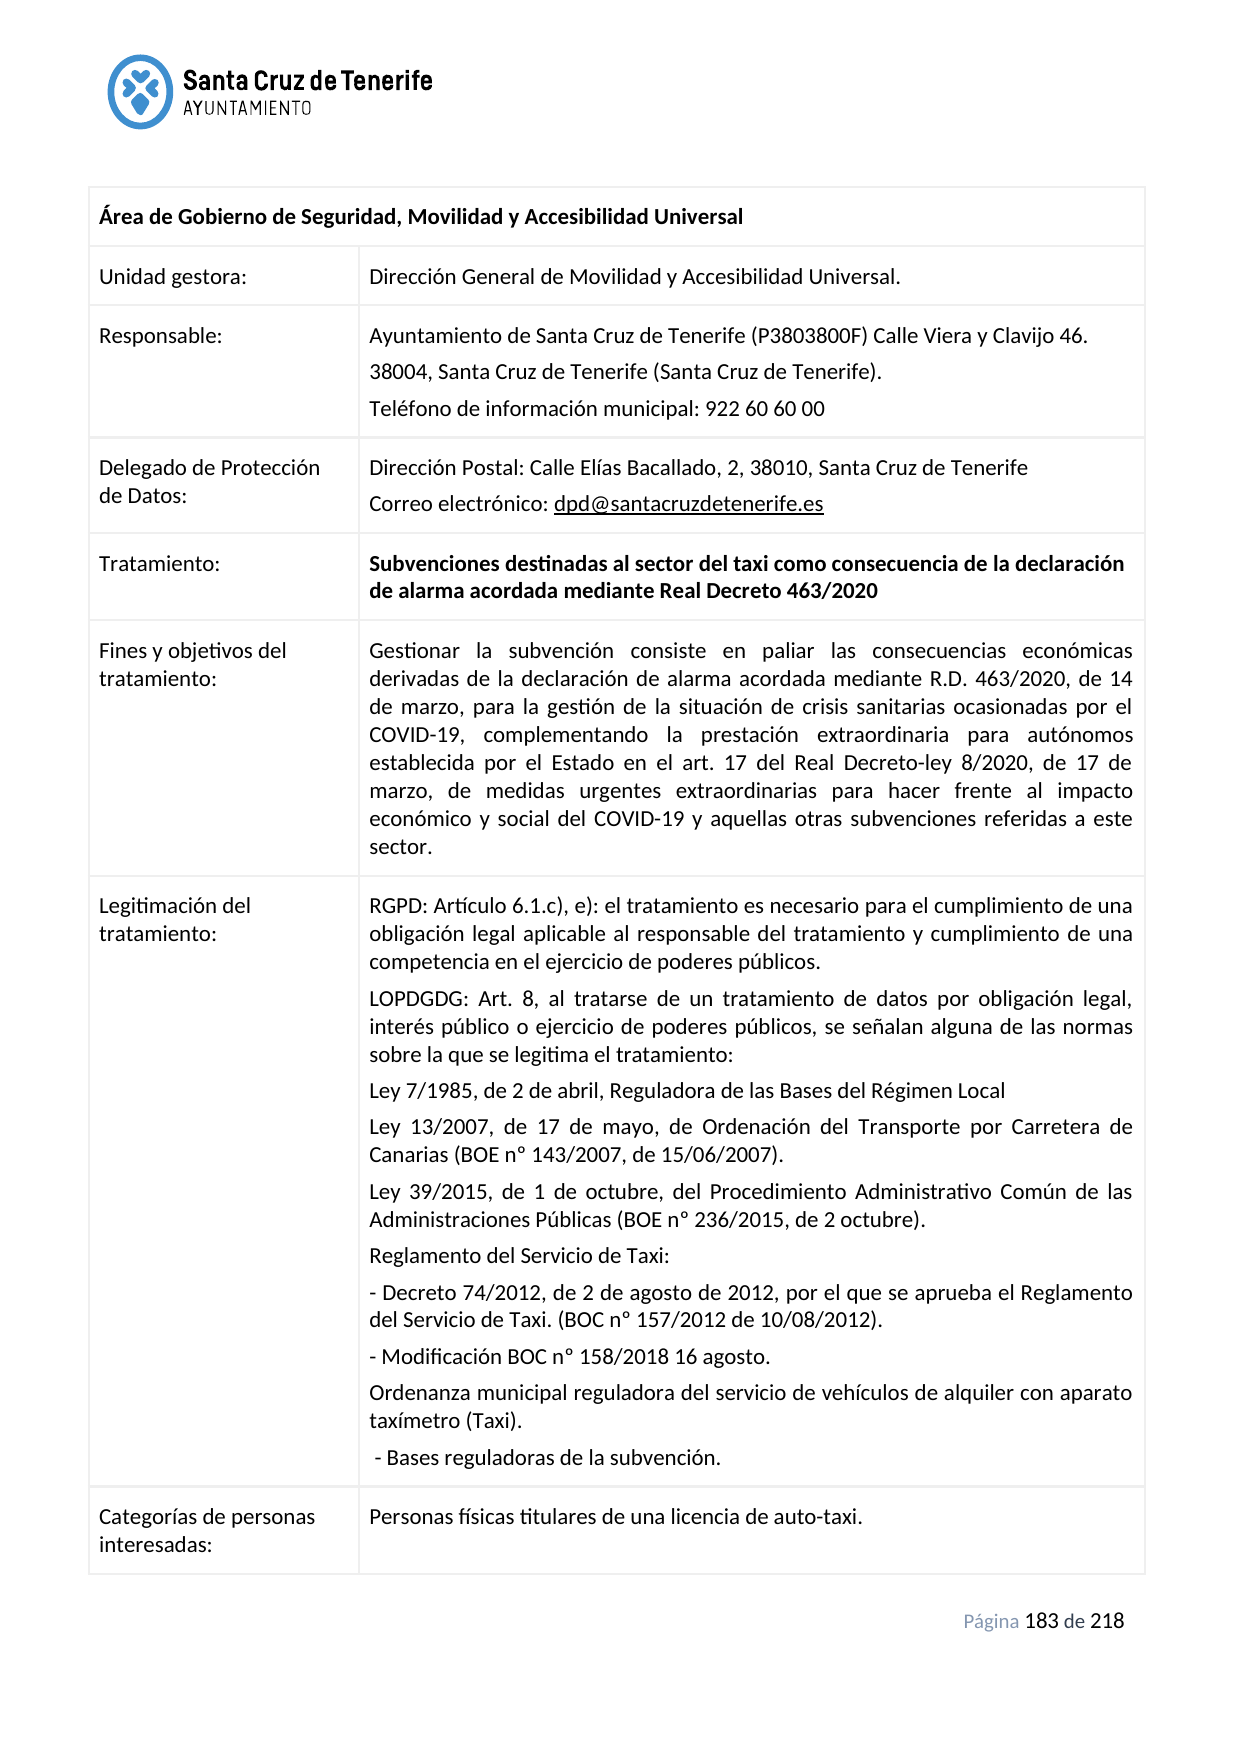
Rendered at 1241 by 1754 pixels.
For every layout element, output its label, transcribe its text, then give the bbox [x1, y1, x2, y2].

table_cell Personas físicas titulares de una licencia de auto-taxi. [360, 1488, 1144, 1573]
table_cell Legitimación del tratamiento: [90, 877, 358, 1485]
table_cell Dirección Postal: Calle Elías Bacallado, 2, 38010, Santa Cruz de Tenerife Correo electrónico: dpd@santacruzdetenerife.es [360, 439, 1144, 532]
table_cell Delegado de Protección de Datos: [90, 439, 358, 532]
table_header Área de Gobierno de Seguridad, Movilidad y Accesibilidad Universal [90, 188, 1144, 245]
table_cell RGPD: Artículo 6.1.c), e): el tratamiento es necesario para el cumplimiento de una obligación legal aplicable al responsable del tratamiento y cumplimiento de una competencia en el ejercicio de poderes públicos. LOPDGDG: Art. 8, al tratarse de un tratamiento de datos por obligación legal, interés público o ejercicio de poderes públicos, se señalan alguna de las normas sobre la que se legitima el tratamiento: Ley 7/1985, de 2 de abril, Reguladora de las Bases del Régimen Local Ley 13/2007, de 17 de mayo, de Ordenación del Transporte por Carretera de Canarias (BOE nº 143/2007, de 15/06/2007). Ley 39/2015, de 1 de octubre, del Procedimiento Administrativo Común de las Administraciones Públicas (BOE nº 236/2015, de 2 octubre). Reglamento del Servicio de Taxi: - Decreto 74/2012, de 2 de agosto de 2012, por el que se aprueba el Reglamento del Servicio de Taxi. (BOC nº 157/2012 de 10/08/2012). - Modificación BOC nº 158/2018 16 agosto. Ordenanza municipal reguladora del servicio de vehículos de alquiler con aparato taxímetro (Taxi). - Bases reguladoras de la subvención. [360, 877, 1144, 1485]
table_cell Fines y objetivos del tratamiento: [90, 621, 358, 875]
table_cell Subvenciones destinadas al sector del taxi como consecuencia de la declaración de alarma acordada mediante Real Decreto 463/2020 [360, 534, 1144, 619]
table_cell Gestionar la subvención consiste en paliar las consecuencias económicas derivadas de la declaración de alarma acordada mediante R.D. 463/2020, de 14 de marzo, para la gestión de la situación de crisis sanitarias ocasionadas por el COVID-19, complementando la prestación extraordinaria para autónomos establecida por el Estado en el art. 17 del Real Decreto-ley 8/2020, de 17 de marzo, de medidas urgentes extraordinarias para hacer frente al impacto económico y social del COVID-19 y aquellas otras subvenciones referidas a este sector. [360, 621, 1144, 875]
table_cell Dirección General de Movilidad y Accesibilidad Universal. [360, 247, 1144, 304]
table_cell Tratamiento: [90, 534, 358, 619]
table_cell Categorías de personas interesadas: [90, 1488, 358, 1573]
table_cell Unidad gestora: [90, 247, 358, 304]
table_cell Responsable: [90, 306, 358, 436]
table_cell Ayuntamiento de Santa Cruz de Tenerife (P3803800F) Calle Viera y Clavijo 46. 38004, Santa Cruz de Tenerife (Santa Cruz de Tenerife). Teléfono de información municipal: 922 60 60 00 [360, 306, 1144, 436]
